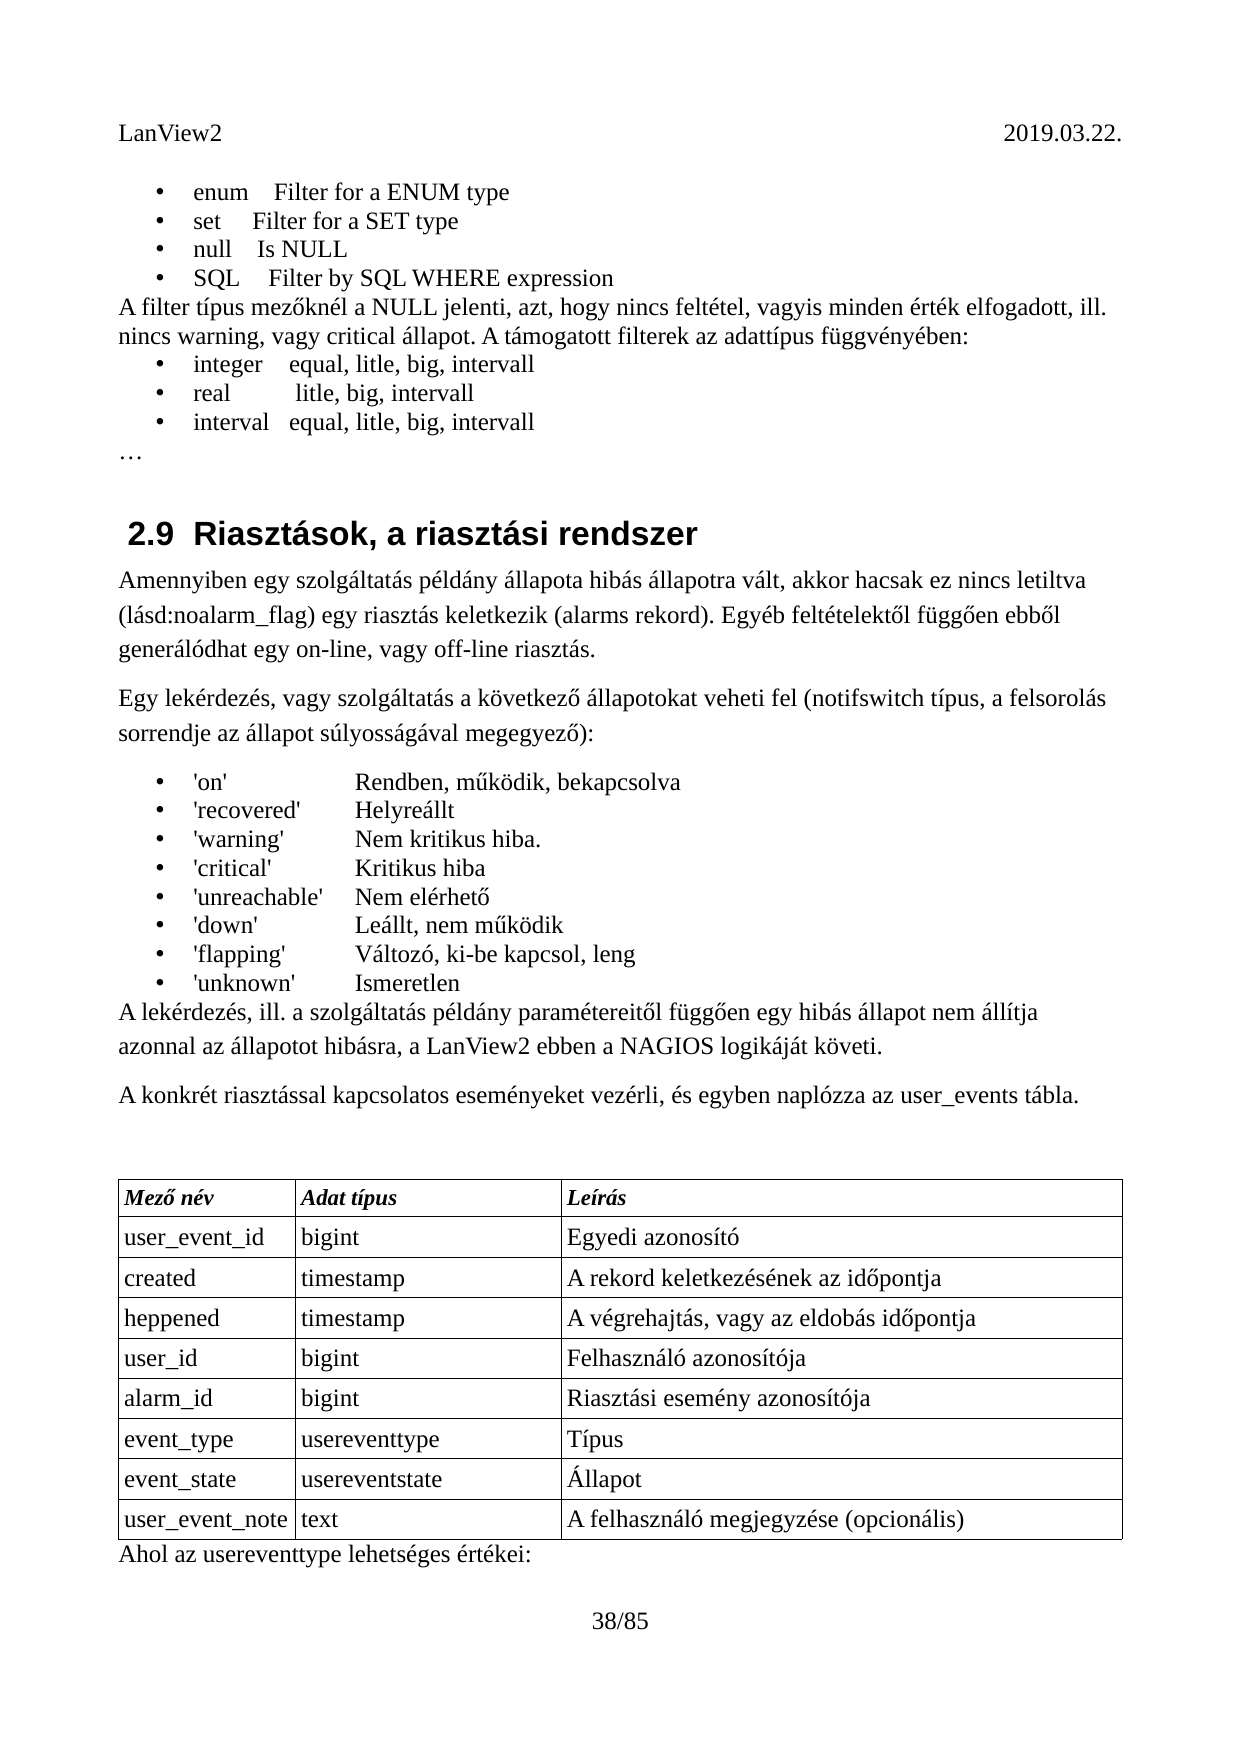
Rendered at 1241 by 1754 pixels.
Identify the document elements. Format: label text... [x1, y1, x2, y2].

table_cell user_event_id [119, 1217, 295, 1257]
table_cell event_state [119, 1459, 295, 1499]
table_cell Típus [562, 1419, 1122, 1458]
text … [118, 436, 1122, 464]
table_cell alarm_id [119, 1379, 295, 1418]
table_cell event_type [119, 1419, 295, 1458]
list null Is NULL [156, 234, 1122, 263]
list 'down' Leállt, nem működik [156, 911, 1122, 939]
table_cell created [119, 1258, 295, 1297]
list enum Filter for a ENUM type [156, 177, 1122, 206]
table_cell Egyedi azonosító [562, 1217, 1122, 1257]
list SQL Filter by SQL WHERE expression [156, 263, 1122, 292]
list integer equal, litle, big, intervall [156, 349, 1122, 378]
list 'recovered' Helyreállt [156, 796, 1122, 824]
table_cell user_event_note [119, 1500, 295, 1539]
table_cell text [296, 1500, 561, 1539]
table_cell A rekord keletkezésének az időpontja [562, 1258, 1122, 1297]
subtitle Riasztások, a riasztási rendszer [118, 514, 1122, 553]
text A konkrét riasztással kapcsolatos eseményeket vezérli, és egyben naplózza az user_events tábla. [118, 1080, 1122, 1109]
table_cell bigint [296, 1379, 561, 1418]
table_cell Riasztási esemény azonosítója [562, 1379, 1122, 1418]
table_cell usereventtype [296, 1419, 561, 1458]
list 'unknown' Ismeretlen [156, 968, 1122, 997]
table_cell heppened [119, 1298, 295, 1337]
text A filter típus mezőknél a NULL jelenti, azt, hogy nincs feltétel, vagyis minden érték elfogadott, ill. nincs warning, vagy critical állapot. A támogatott filterek az adattípus függvényében: [118, 292, 1122, 349]
table_header Mező név [119, 1180, 295, 1216]
list 'on' Rendben, működik, bekapcsolva [156, 767, 1122, 796]
table_cell timestamp [296, 1258, 561, 1297]
table_cell Felhasználó azonosítója [562, 1339, 1122, 1378]
table_header Adat típus [296, 1180, 561, 1216]
list 'flapping' Változó, ki-be kapcsol, leng [156, 939, 1122, 968]
table_cell A felhasználó megjegyzése (opcionális) [562, 1500, 1122, 1539]
list 'critical' Kritikus hiba [156, 853, 1122, 882]
table_cell Állapot [562, 1459, 1122, 1499]
table_cell usereventstate [296, 1459, 561, 1499]
table_cell user_id [119, 1339, 295, 1378]
table_cell bigint [296, 1217, 561, 1257]
table_cell timestamp [296, 1298, 561, 1337]
list 'warning' Nem kritikus hiba. [156, 824, 1122, 853]
list real litle, big, intervall [156, 378, 1122, 407]
table_cell bigint [296, 1339, 561, 1378]
text Ahol az usereventtype lehetséges értékei: [118, 1540, 1122, 1568]
list interval equal, litle, big, intervall [156, 407, 1122, 436]
table_header Leírás [562, 1180, 1122, 1216]
table_cell A végrehajtás, vagy az eldobás időpontja [562, 1298, 1122, 1337]
list set Filter for a SET type [156, 206, 1122, 234]
text A lekérdezés, ill. a szolgáltatás példány paramétereitől függően egy hibás állapot nem állítja azonnal az állapotot hibásra, a LanView2 ebben a NAGIOS logikáját követi. [118, 997, 1122, 1060]
text Amennyiben egy szolgáltatás példány állapota hibás állapotra vált, akkor hacsak ez nincs letiltva (lásd:noalarm_flag) egy riasztás keletkezik (alarms rekord). Egyéb feltételektől függően ebből generálódhat egy on-line, vagy off-line riasztás. [118, 565, 1122, 663]
text Egy lekérdezés, vagy szolgáltatás a következő állapotokat veheti fel (notifswitch típus, a felsorolás sorrendje az állapot súlyosságával megegyező): [118, 683, 1122, 747]
list 'unreachable' Nem elérhető [156, 882, 1122, 911]
